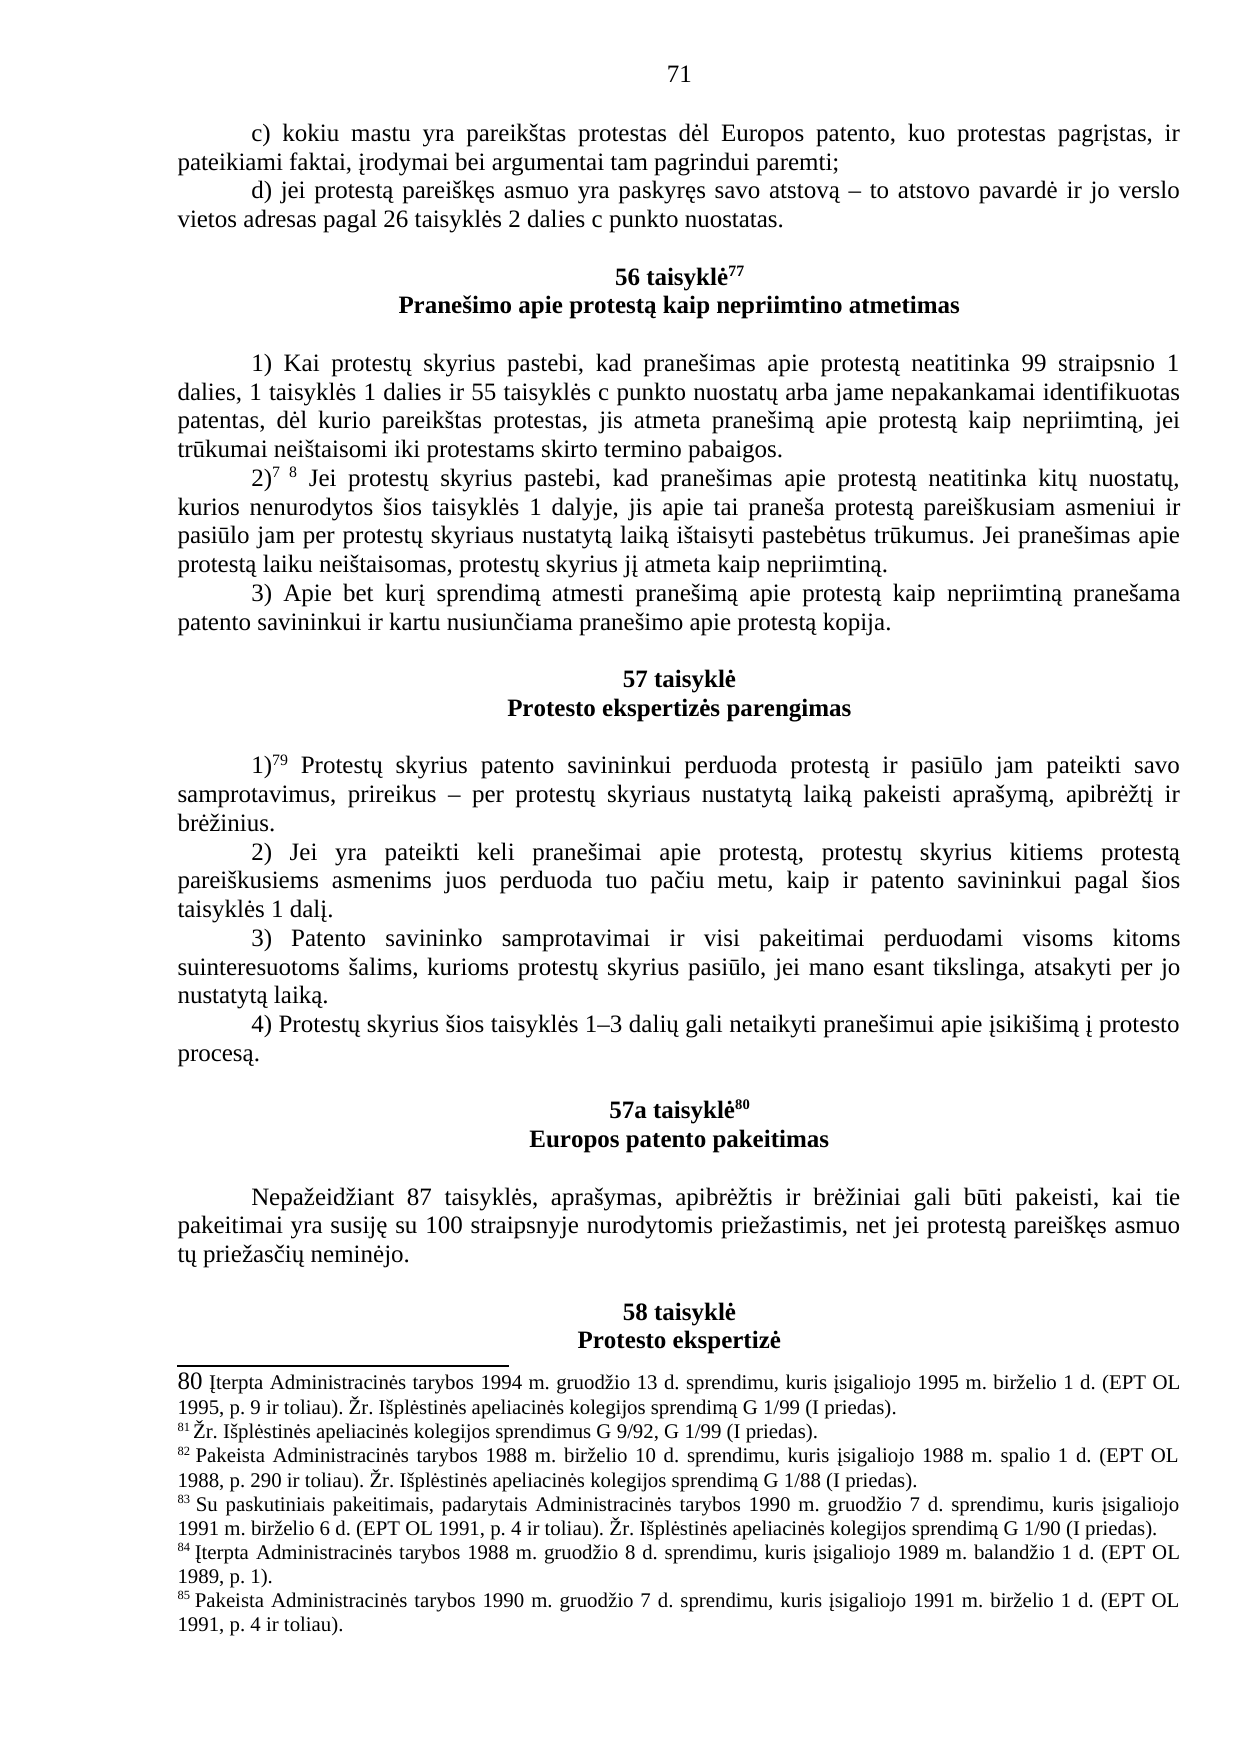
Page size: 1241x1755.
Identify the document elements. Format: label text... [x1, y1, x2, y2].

text 83 Su paskutiniais pakeitimais, padarytais Administracinės tarybos 1990 m. gruodžio 7 d. sprendimu, kuris įsigaliojo 1991 m. birželio 6 d. (EPT OL 1991, p. 4 ir toliau). Žr. Išplėstinės apeliacinės kolegijos sprendimą G 1/90 (I priedas). [177, 1492, 1181, 1540]
text 85 Pakeista Administracinės tarybos 1990 m. gruodžio 7 d. sprendimu, kuris įsigaliojo 1991 m. birželio 1 d. (EPT OL 1991, p. 4 ir toliau). [177, 1588, 1181, 1636]
text Nepažeidžiant 87 taisyklės, aprašymas, apibrėžtis ir brėžiniai gali būti pakeisti, kai tie pakeitimai yra susiję su 100 straipsnyje nurodytomis priežastimis, net jei protestą pareiškęs asmuo tų priežasčių neminėjo. [177, 1182, 1181, 1268]
text 81 Žr. Išplėstinės apeliacinės kolegijos sprendimus G 9/92, G 1/99 (I priedas). [177, 1419, 1181, 1443]
text 57a taisyklė [177, 1096, 1181, 1124]
text 58 taisyklė [177, 1297, 1181, 1326]
text Pranešimo apie protestą kaip nepriimtino atmetimas [177, 291, 1181, 319]
text Protesto ekspertizės parengimas [177, 693, 1181, 722]
text c) kokiu mastu yra pareikštas protestas dėl Europos patento, kuo protestas pagrįstas, ir pateikiami faktai, įrodymai bei argumentai tam pagrindui paremti; [177, 118, 1181, 176]
text 82 Pakeista Administracinės tarybos 1988 m. birželio 10 d. sprendimu, kuris įsigaliojo 1988 m. spalio 1 d. (EPT OL 1988, p. 290 ir toliau). Žr. Išplėstinės apeliacinės kolegijos sprendimą G 1/88 (I priedas). [177, 1443, 1181, 1492]
text 4) Protestų skyrius šios taisyklės 1–3 dalių gali netaikyti pranešimui apie įsikišimą į protesto procesą. [177, 1009, 1181, 1067]
text d) jei protestą pareiškęs asmuo yra paskyręs savo atstovą – to atstovo pavardė ir jo verslo vietos adresas pagal 26 taisyklės 2 dalies c punkto nuostatas. [177, 176, 1181, 233]
text Įterpta Administracinės tarybos 1994 m. gruodžio 13 d. sprendimu, kuris įsigaliojo 1995 m. birželio 1 d. (EPT OL 1995, p. 9 ir toliau). Žr. Išplėstinės apeliacinės kolegijos sprendimą G 1/99 (I priedas). [177, 1366, 1181, 1419]
text Europos patento pakeitimas [177, 1124, 1181, 1153]
text 84 Įterpta Administracinės tarybos 1988 m. gruodžio 8 d. sprendimu, kuris įsigaliojo 1989 m. balandžio 1 d. (EPT OL 1989, p. 1). [177, 1540, 1181, 1588]
text 1)79 Protestų skyrius patento savininkui perduoda protestą ir pasiūlo jam pateikti savo samprotavimus, prireikus – per protestų skyriaus nustatytą laiką pakeisti aprašymą, apibrėžtį ir brėžinius. [177, 751, 1181, 837]
text 3) Apie bet kurį sprendimą atmesti pranešimą apie protestą kaip nepriimtiną pranešama patento savininkui ir kartu nusiunčiama pranešimo apie protestą kopija. [177, 578, 1181, 636]
text 57 taisyklė [177, 664, 1181, 693]
text 2) Jei yra pateikti keli pranešimai apie protestą, protestų skyrius kitiems protestą pareiškusiems asmenims juos perduoda tuo pačiu metu, kaip ir patento savininkui pagal šios taisyklės 1 dalį. [177, 837, 1181, 923]
text 2)7 8 Jei protestų skyrius pastebi, kad pranešimas apie protestą neatitinka kitų nuostatų, kurios nenurodytos šios taisyklės 1 dalyje, jis apie tai praneša protestą pareiškusiam asmeniui ir pasiūlo jam per protestų skyriaus nustatytą laiką ištaisyti pastebėtus trūkumus. Jei pranešimas apie protestą laiku neištaisomas, protestų skyrius jį atmeta kaip nepriimtiną. [177, 463, 1181, 578]
text 56 taisyklė77 [177, 262, 1181, 291]
text 3) Patento savininko samprotavimai ir visi pakeitimai perduodami visoms kitoms suinteresuotoms šalims, kurioms protestų skyrius pasiūlo, jei mano esant tikslinga, atsakyti per jo nustatytą laiką. [177, 923, 1181, 1009]
text Protesto ekspertizė [177, 1326, 1181, 1354]
text 1) Kai protestų skyrius pastebi, kad pranešimas apie protestą neatitinka 99 straipsnio 1 dalies, 1 taisyklės 1 dalies ir 55 taisyklės c punkto nuostatų arba jame nepakankamai identifikuotas patentas, dėl kurio pareikštas protestas, jis atmeta pranešimą apie protestą kaip nepriimtiną, jei trūkumai neištaisomi iki protestams skirto termino pabaigos. [177, 348, 1181, 463]
